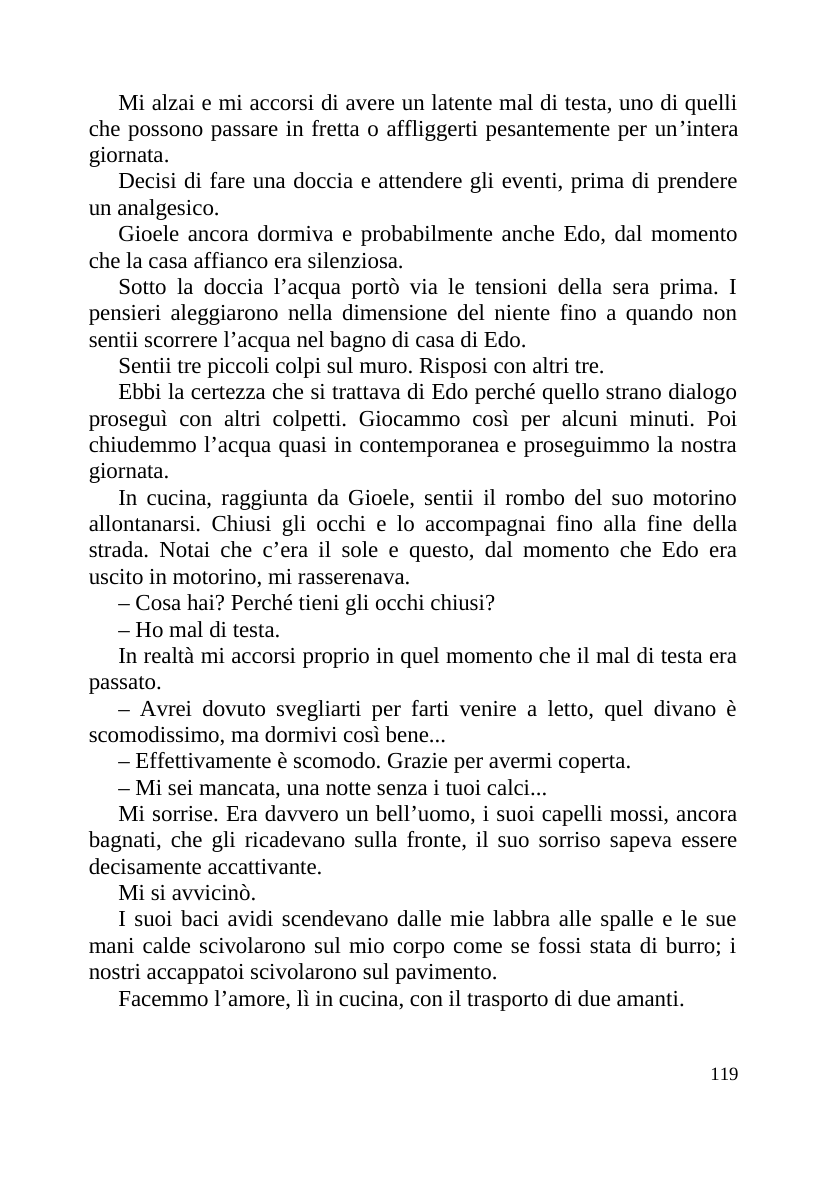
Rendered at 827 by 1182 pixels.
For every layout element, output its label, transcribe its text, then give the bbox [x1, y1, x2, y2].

text – Effettivamente è scomodo. Grazie per avermi coperta. [88, 747, 738, 774]
text – Mi sei mancata, una notte senza i tuoi calci... [88, 774, 738, 800]
text Mi alzai e mi accorsi di avere un latente mal di testa, uno di quelli che possono passare in fretta o affliggerti pesantemente per un’intera giornata. [88, 88, 738, 168]
text – Cosa hai? Perché tieni gli occhi chiusi? [88, 589, 738, 616]
text Facemmo l’amore, lì in cucina, con il trasporto di due amanti. [88, 984, 738, 1011]
text Sentii tre piccoli colpi sul muro. Risposi con altri tre. [88, 352, 738, 378]
text In realtà mi accorsi proprio in quel momento che il mal di testa era passato. [88, 642, 738, 695]
text I suoi baci avidi scendevano dalle mie labbra alle spalle e le sue mani calde scivolarono sul mio corpo come se fossi stata di burro; i nostri accappatoi scivolarono sul pavimento. [88, 906, 738, 984]
text Mi sorrise. Era davvero un bell’uomo, i suoi capelli mossi, ancora bagnati, che gli ricadevano sulla fronte, il suo sorriso sapeva essere decisamente accattivante. [88, 800, 738, 879]
text – Avrei dovuto svegliarti per farti venire a letto, quel divano è scomodissimo, ma dormivi così bene... [88, 695, 738, 747]
text – Ho mal di testa. [88, 616, 738, 642]
text Ebbi la certezza che si trattava di Edo perché quello strano dialogo proseguì con altri colpetti. Giocammo così per alcuni minuti. Poi chiudemmo l’acqua quasi in contemporanea e proseguimmo la nostra giornata. [88, 378, 738, 484]
text Gioele ancora dormiva e probabilmente anche Edo, dal momento che la casa affianco era silenziosa. [88, 220, 738, 273]
text Decisi di fare una doccia e attendere gli eventi, prima di prendere un analgesico. [88, 168, 738, 220]
text In cucina, raggiunta da Gioele, sentii il rombo del suo motorino allontanarsi. Chiusi gli occhi e lo accompagnai fino alla fine della strada. Notai che c’era il sole e questo, dal momento che Edo era uscito in motorino, mi rasserenava. [88, 484, 738, 589]
text Sotto la doccia l’acqua portò via le tensioni della sera prima. I pensieri aleggiarono nella dimensione del niente fino a quando non sentii scorrere l’acqua nel bagno di casa di Edo. [88, 273, 738, 352]
text Mi si avvicinò. [88, 879, 738, 906]
